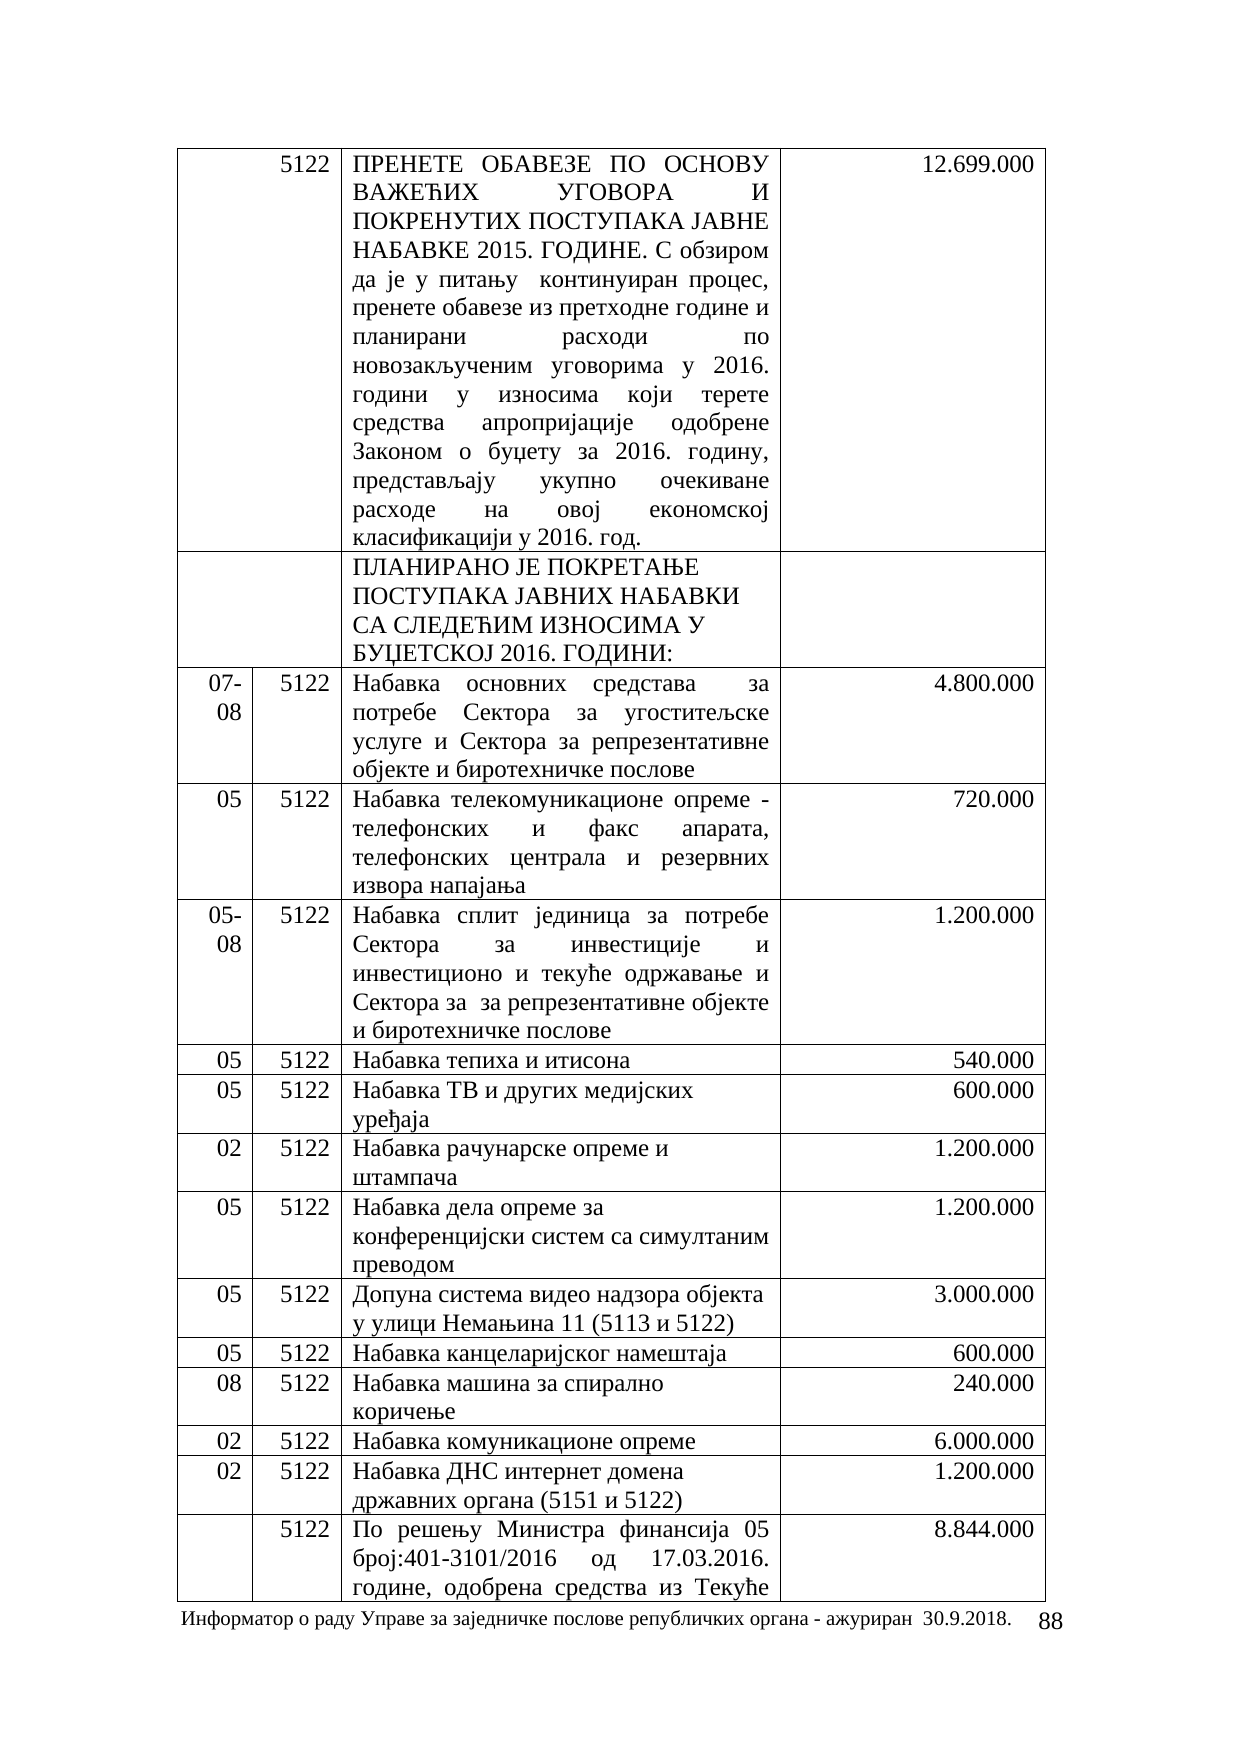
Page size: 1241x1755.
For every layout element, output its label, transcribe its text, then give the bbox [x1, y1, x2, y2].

table_cell 5122 [253, 1338, 341, 1367]
table_cell 05 [178, 1192, 252, 1278]
table_cell 720.000 [781, 784, 1045, 899]
table_cell Набавка рачунарске опреме и штампача [342, 1134, 780, 1191]
table_cell 05-08 [178, 900, 252, 1044]
table_cell 02 [178, 1456, 252, 1513]
table_cell 5122 [253, 1075, 341, 1132]
table_cell 05 [178, 784, 252, 899]
table_cell 5122 [253, 668, 341, 783]
table_cell 5122 [253, 784, 341, 899]
table_cell 5122 [253, 1368, 341, 1425]
table_cell 5122 [253, 1515, 341, 1601]
table_cell 6.000.000 [781, 1426, 1045, 1455]
table_cell 12.699.000 [781, 149, 1045, 551]
table_cell 3.000.000 [781, 1279, 1045, 1337]
table_cell 1.200.000 [781, 1456, 1045, 1513]
table_cell Набавка основних средстава за потребе Сектора за угоститељске услуге и Сектора за репрезентативне објекте и биротехничке послове [342, 668, 780, 783]
table_cell Набавка телекомуникационе опрeме - телефонских и факс апарата, телефонских централа и резервних извора напајања [342, 784, 780, 899]
table_cell Набавка дела опреме за конференцијски систем са симултаним преводом [342, 1192, 780, 1278]
table_cell 5122 [253, 1426, 341, 1455]
table_cell 4.800.000 [781, 668, 1045, 783]
table_cell 08 [178, 1368, 252, 1425]
table_cell 8.844.000 [781, 1515, 1045, 1601]
table_cell Набавка машина за спирално коричење [342, 1368, 780, 1425]
table_cell 05 [178, 1075, 252, 1132]
table_cell 5122 [178, 149, 341, 551]
table_cell 05 [178, 1279, 252, 1337]
table_cell [178, 552, 341, 667]
table_cell 5122 [253, 1279, 341, 1337]
table_cell Набавка комуникационе опреме [342, 1426, 780, 1455]
table_cell Набавка канцеларијског намештаја [342, 1338, 780, 1367]
table_cell Набавка ДНС интернет домена државних органа (5151 и 5122) [342, 1456, 780, 1513]
table_cell 600.000 [781, 1075, 1045, 1132]
table_cell Допуна система видео надзора објекта у улици Немањина 11 (5113 и 5122) [342, 1279, 780, 1337]
table_cell 240.000 [781, 1368, 1045, 1425]
table_cell ПЛАНИРАНО ЈЕ ПОКРЕТАЊЕ ПОСТУПАКА ЈАВНИХ НАБАВКИ СА СЛЕДЕЋИМ ИЗНОСИМА У БУЏЕТСКОЈ 2016. ГОДИНИ: [342, 552, 780, 667]
table_cell 1.200.000 [781, 1192, 1045, 1278]
table_cell 1.200.000 [781, 900, 1045, 1044]
table_cell 07-08 [178, 668, 252, 783]
table_cell [178, 1515, 252, 1601]
table_cell 600.000 [781, 1338, 1045, 1367]
table_cell По решењу Министра финансија 05 број:401-3101/2016 од 17.03.2016. године, одобрена средства из Текуће [342, 1515, 780, 1601]
table_cell Набавка ТВ и других медијских уређаја [342, 1075, 780, 1132]
table_cell Набавка сплит јединица за потребе Сектора за инвестиције и инвестиционо и текуће одржавање и Сектора за за репрезентативне објекте и биротехничке послове [342, 900, 780, 1044]
table_cell 05 [178, 1338, 252, 1367]
table_cell 5122 [253, 1192, 341, 1278]
table_cell 02 [178, 1426, 252, 1455]
table_cell 1.200.000 [781, 1134, 1045, 1191]
table_cell ПРЕНЕТЕ ОБАВЕЗЕ ПО ОСНОВУ ВАЖЕЋИХ УГОВОРА И ПОКРЕНУТИХ ПОСТУПАКА ЈАВНЕ НАБАВКЕ 2015. ГОДИНЕ. С обзиром да је у питању континуиран процес, пренете обавезе из претходне године и планирани расходи по новозакљученим уговорима у 2016. години у износима који терете средства апропријације одобрене Законом о буџету за 2016. годину, представљају укупно очекиване расходе на овој економској класификацији у 2016. год. [342, 149, 780, 551]
table_cell Набавка тепиха и итисона [342, 1045, 780, 1074]
table_cell 5122 [253, 1134, 341, 1191]
table_cell 540.000 [781, 1045, 1045, 1074]
table_cell 5122 [253, 1456, 341, 1513]
table_cell 05 [178, 1045, 252, 1074]
table_cell 02 [178, 1134, 252, 1191]
table_cell 5122 [253, 1045, 341, 1074]
table_cell 5122 [253, 900, 341, 1044]
table_cell [781, 552, 1045, 667]
